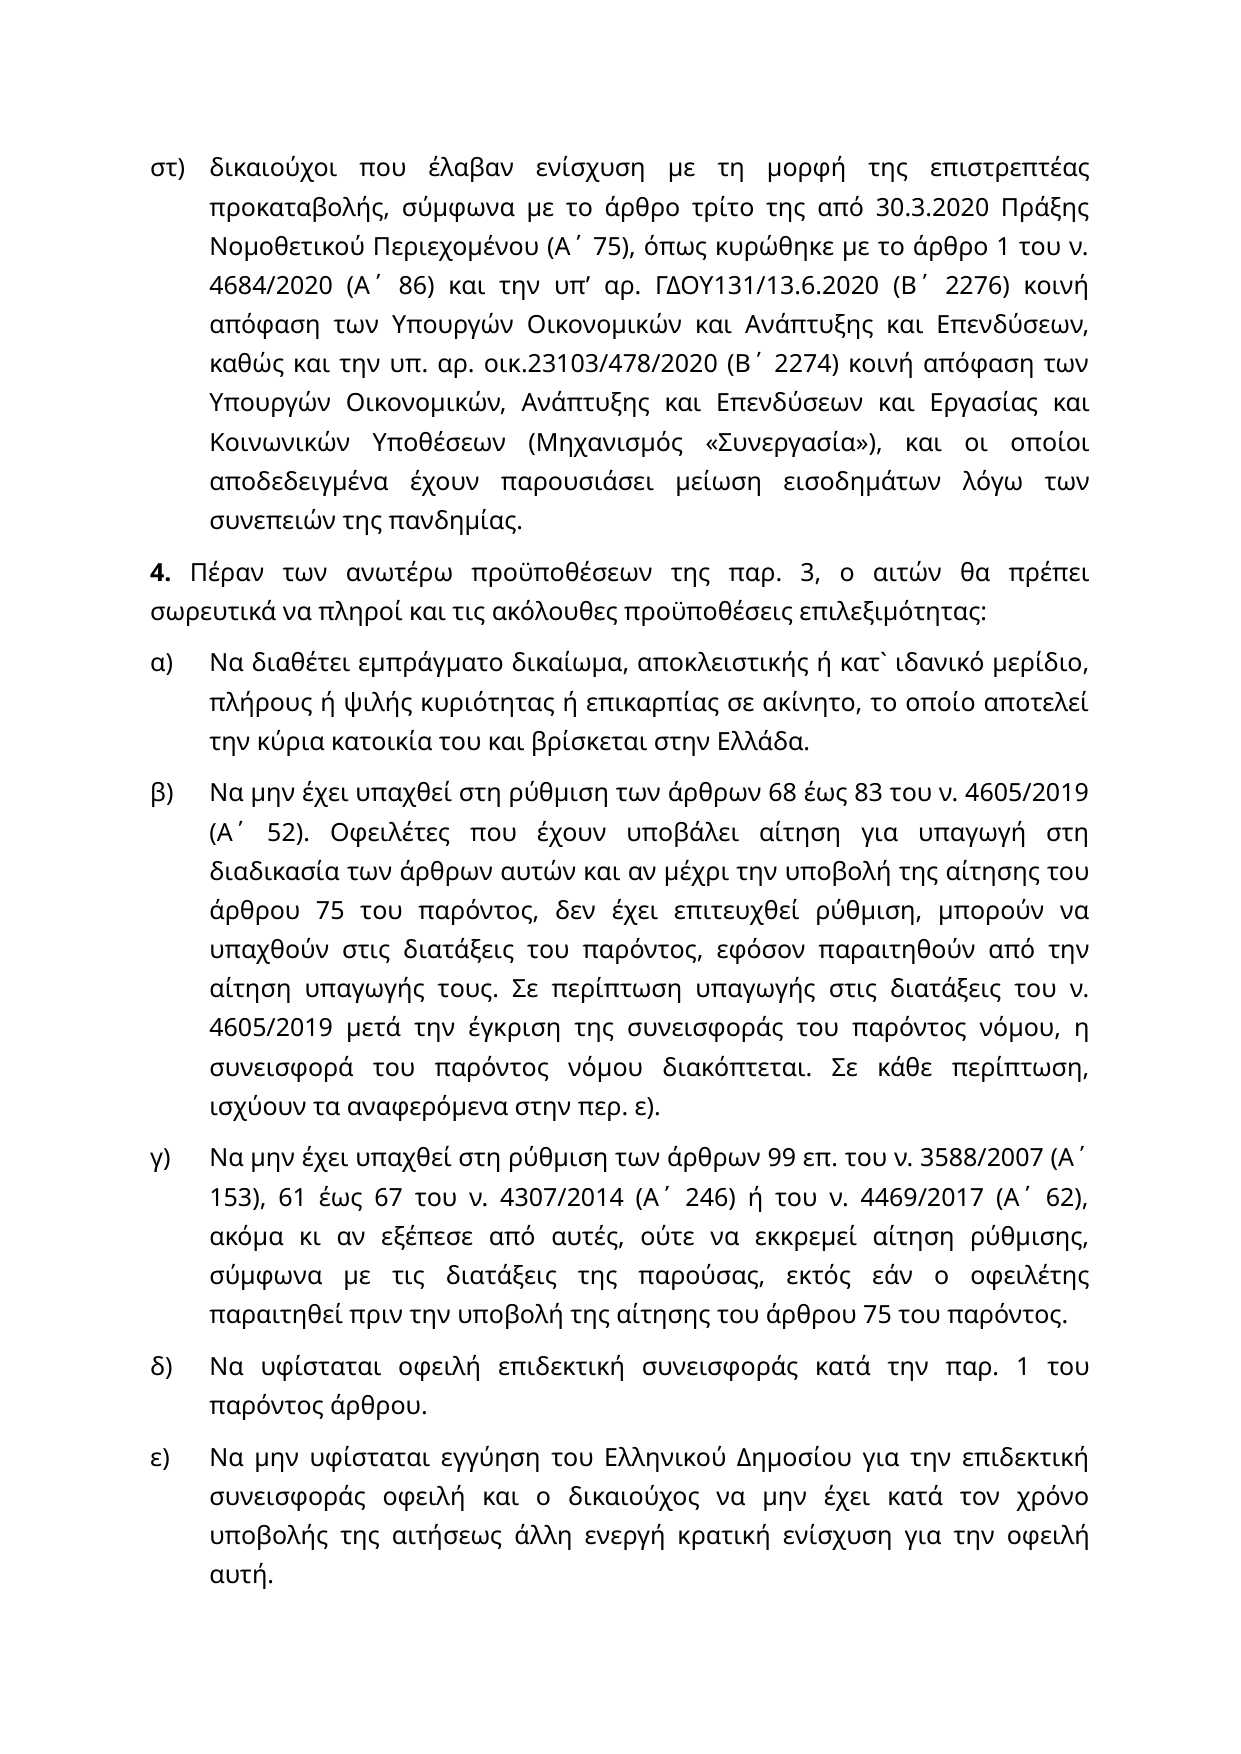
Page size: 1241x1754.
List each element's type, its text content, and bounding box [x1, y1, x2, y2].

list στ) δικαιούχοι που έλαβαν ενίσχυση με τη μορφή της επιστρεπτέας προκαταβολής, σύμφωνα με το άρθρο τρίτο της από 30.3.2020 Πράξης Νομοθετικού Περιεχομένου (Α΄ 75), όπως κυρώθηκε με το άρθρο 1 του ν. 4684/2020 (Α΄ 86) και την υπ’ αρ. ΓΔΟΥ131/13.6.2020 (Β΄ 2276) κοινή απόφαση των Υπουργών Οικονομικών και Ανάπτυξης και Επενδύσεων, καθώς και την υπ. αρ. οικ.23103/478/2020 (Β΄ 2274) κοινή απόφαση των Υπουργών Οικονομικών, Ανάπτυξης και Επενδύσεων και Εργασίας και Κοινωνικών Υποθέσεων (Μηχανισμός «Συνεργασία»), και οι οποίοι αποδεδειγμένα έχουν παρουσιάσει μείωση εισοδημάτων λόγω των συνεπειών της πανδημίας. [150, 150, 1090, 537]
list δ) Να υφίσταται οφειλή επιδεκτική συνεισφοράς κατά την παρ. 1 του παρόντος άρθρου. [150, 1348, 1090, 1422]
list β) Να μην έχει υπαχθεί στη ρύθμιση των άρθρων 68 έως 83 του ν. 4605/2019 (Α΄ 52). Οφειλέτες που έχουν υποβάλει αίτηση για υπαγωγή στη διαδικασία των άρθρων αυτών και αν μέχρι την υποβολή της αίτησης του άρθρου 75 του παρόντος, δεν έχει επιτευχθεί ρύθμιση, μπορούν να υπαχθούν στις διατάξεις του παρόντος, εφόσον παραιτηθούν από την αίτηση υπαγωγής τους. Σε περίπτωση υπαγωγής στις διατάξεις του ν. 4605/2019 μετά την έγκριση της συνεισφοράς του παρόντος νόμου, η συνεισφορά του παρόντος νόμου διακόπτεται. Σε κάθε περίπτωση, ισχύουν τα αναφερόμενα στην περ. ε). [150, 775, 1090, 1122]
list α) Να διαθέτει εμπράγματο δικαίωμα, αποκλειστικής ή κατ` ιδανικό μερίδιο, πλήρους ή ψιλής κυριότητας ή επικαρπίας σε ακίνητο, το οποίο αποτελεί την κύρια κατοικία του και βρίσκεται στην Ελλάδα. [150, 645, 1090, 757]
text 4. Πέραν των ανωτέρω προϋποθέσεων της παρ. 3, ο αιτών θα πρέπει σωρευτικά να πληροί και τις ακόλουθες προϋποθέσεις επιλεξιμότητας: [150, 554, 1090, 627]
list ε) Να μην υφίσταται εγγύηση του Ελληνικού Δημοσίου για την επιδεκτική συνεισφοράς οφειλή και ο δικαιούχος να μην έχει κατά τον χρόνο υποβολής της αιτήσεως άλλη ενεργή κρατική ενίσχυση για την οφειλή αυτή. [150, 1439, 1090, 1591]
list γ) Να μην έχει υπαχθεί στη ρύθμιση των άρθρων 99 επ. του ν. 3588/2007 (Α΄ 153), 61 έως 67 του ν. 4307/2014 (Α΄ 246) ή του ν. 4469/2017 (Α΄ 62), ακόμα κι αν εξέπεσε από αυτές, ούτε να εκκρεμεί αίτηση ρύθμισης, σύμφωνα με τις διατάξεις της παρούσας, εκτός εάν ο οφειλέτης παραιτηθεί πριν την υποβολή της αίτησης του άρθρου 75 του παρόντος. [150, 1140, 1090, 1331]
